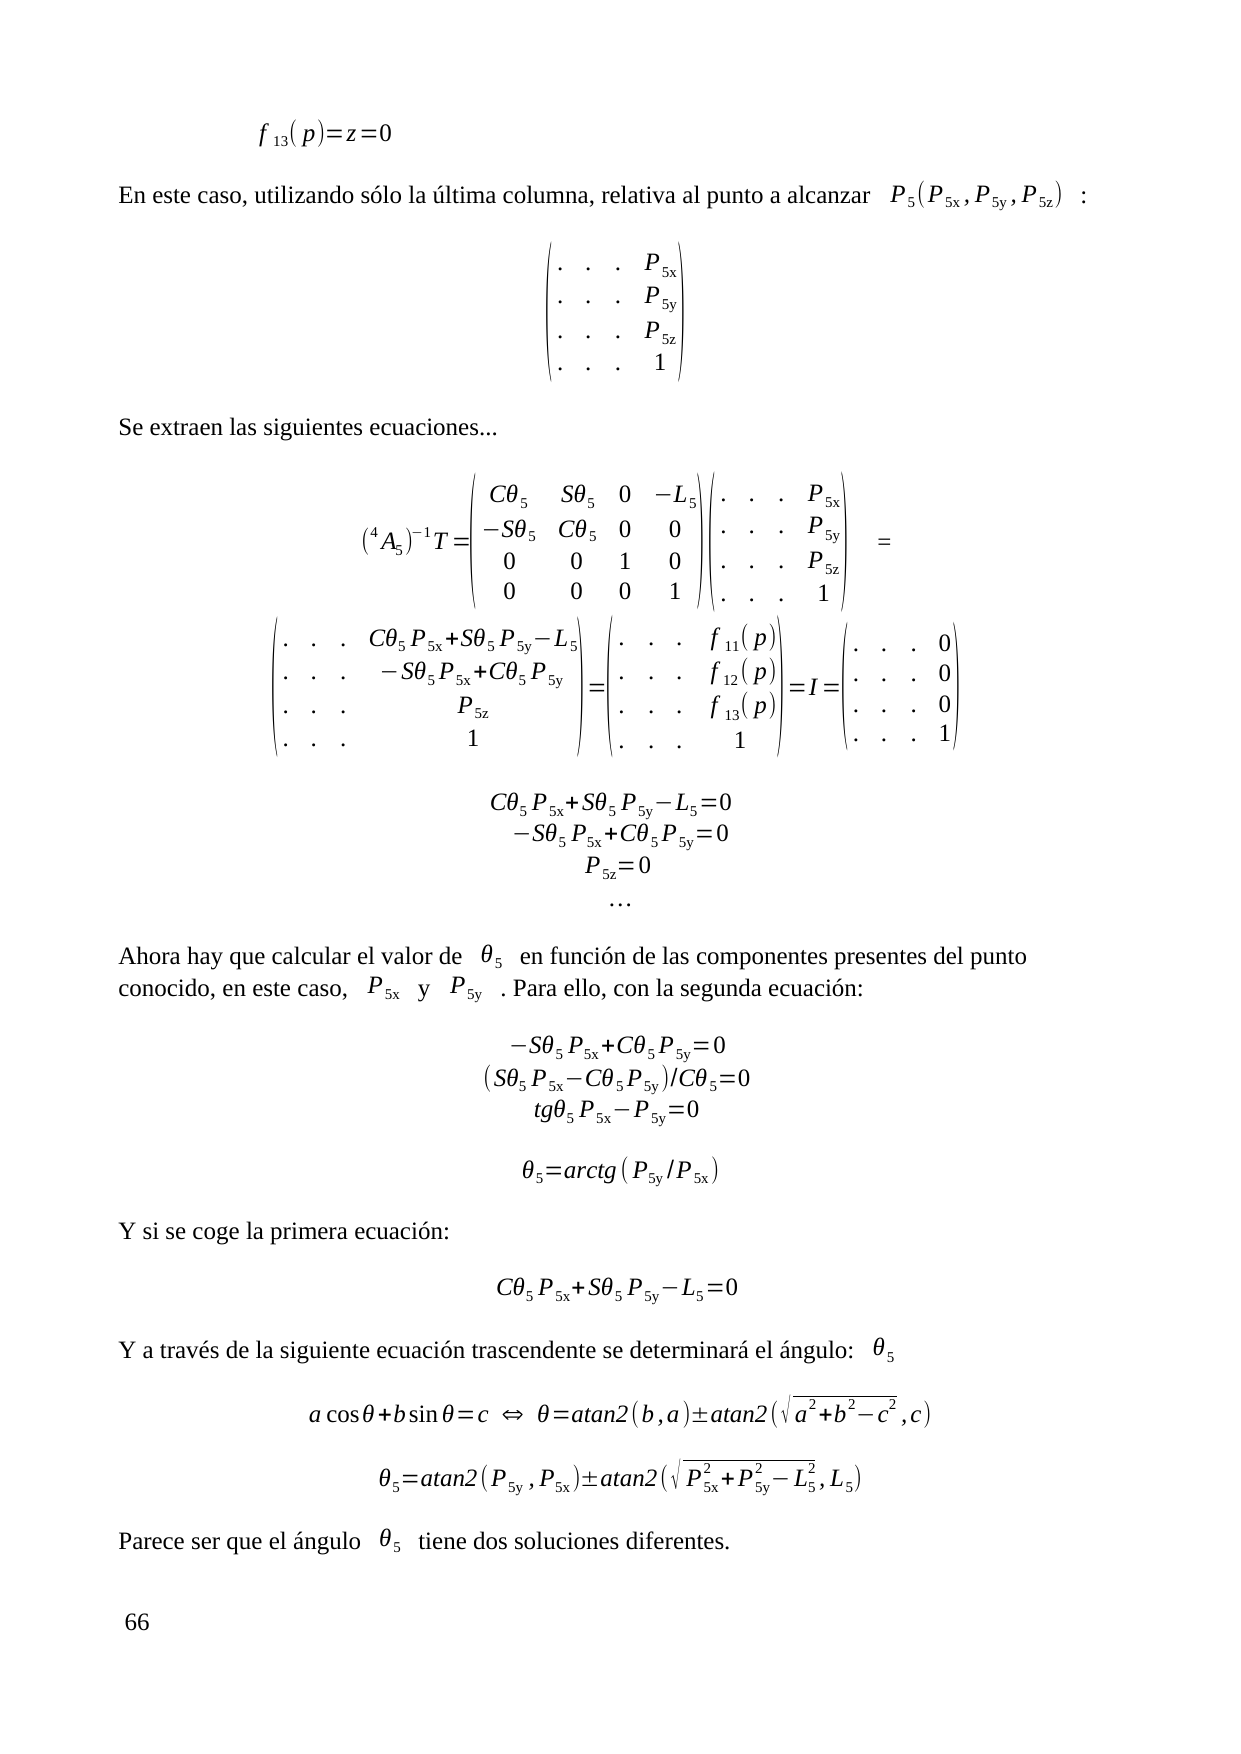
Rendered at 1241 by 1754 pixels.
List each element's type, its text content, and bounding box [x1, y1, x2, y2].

text Y a través de la siguiente ecuación trascendente se determinará el ángulo: [118, 1334, 1122, 1365]
text Parece ser que el ángulotiene dos soluciones diferentes. [118, 1525, 1122, 1556]
text Y si se coge la primera ecuación: [118, 1216, 1122, 1245]
text = [118, 470, 1122, 614]
text Se extraen las siguientes ecuaciones... [118, 412, 1122, 441]
text … [118, 883, 1122, 911]
text En este caso, utilizando sólo la última columna, relativa al punto a alcanzar: [118, 179, 1122, 211]
text Ahora hay que calcular el valor deen función de las componentes presentes del punto conocido, en este caso,y. Para ello, con la segunda ecuación: [118, 940, 1122, 1003]
